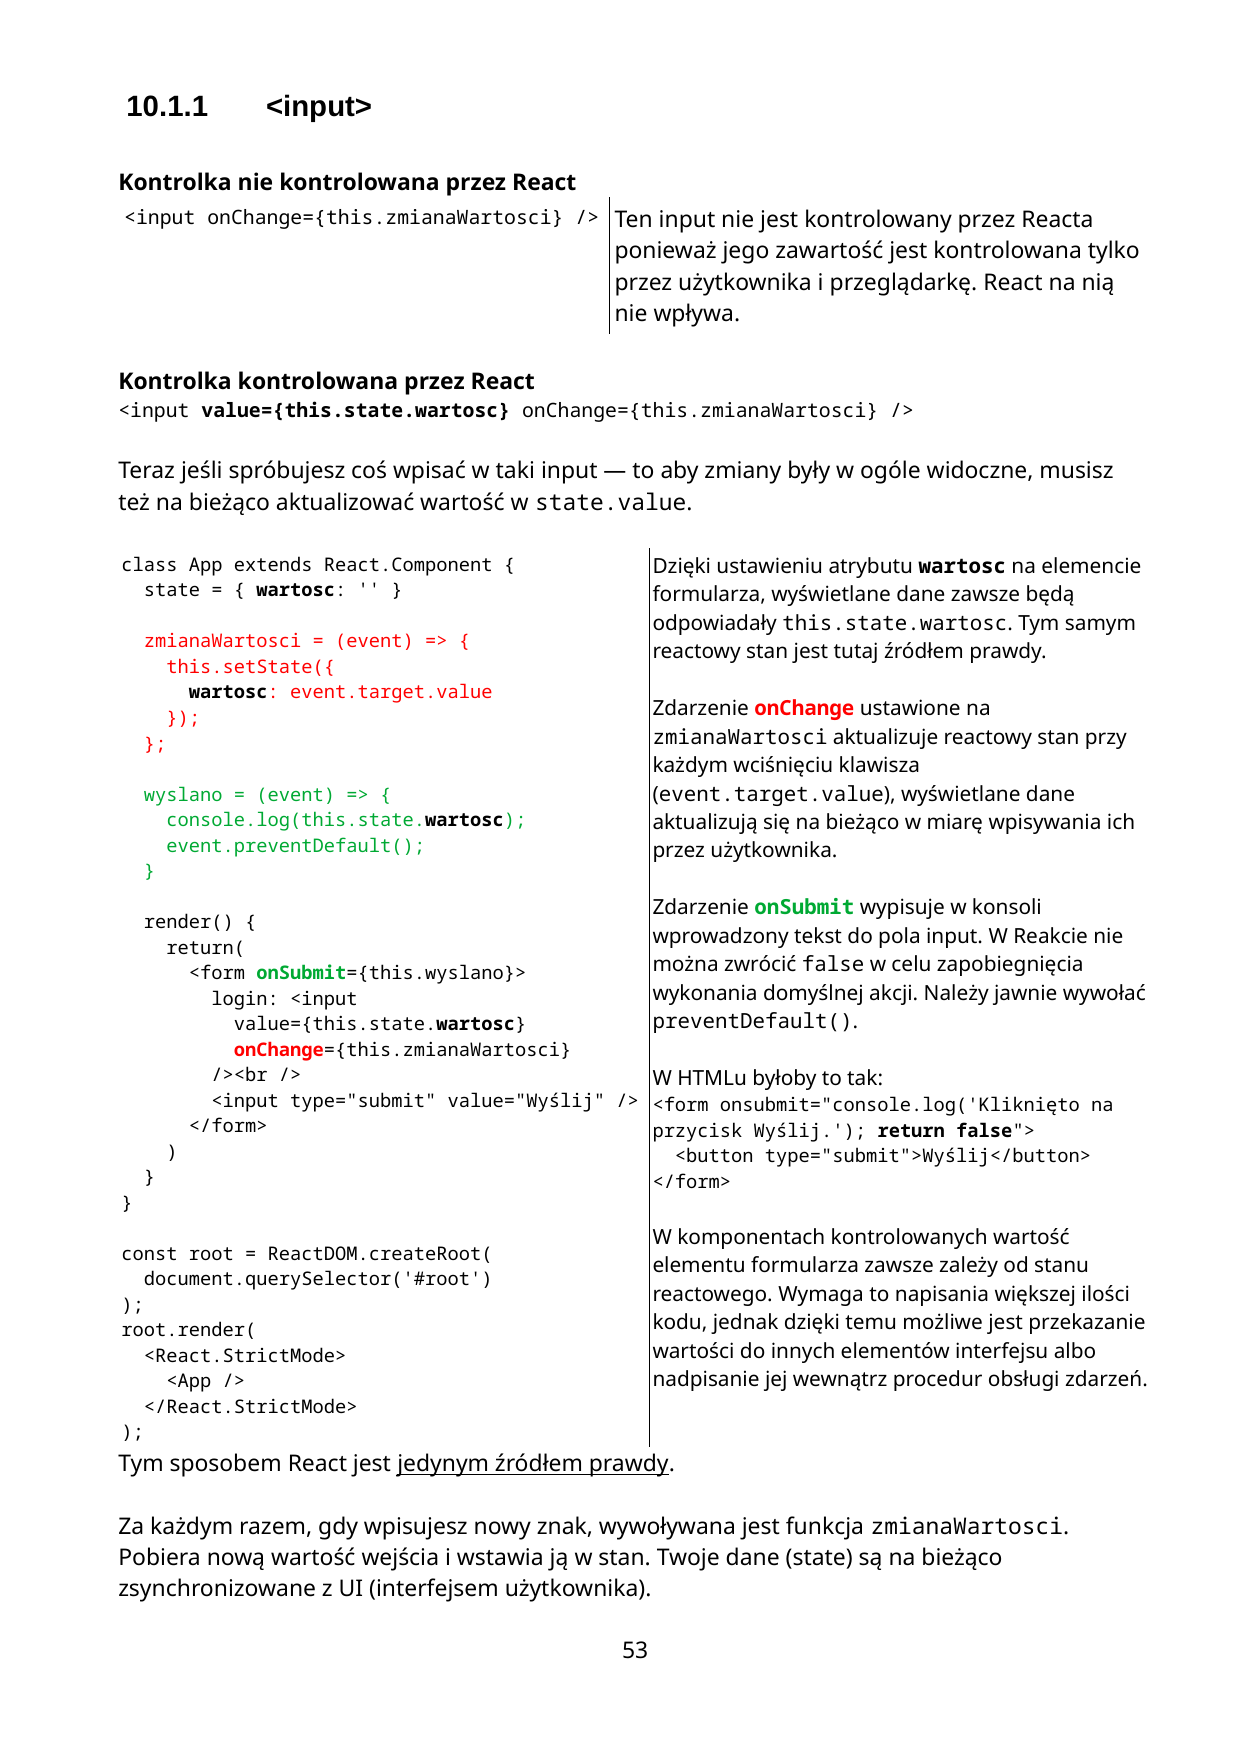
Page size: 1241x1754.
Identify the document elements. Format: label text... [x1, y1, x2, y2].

table_header Dzięki ustawieniu atrybutu wartosc na elemencie formularza, wyświetlane dane zawsze będą odpowiadały this.state.wartosc. Tym samym reactowy stan jest tutaj źródłem prawdy. Zdarzenie onChange ustawione na zmianaWartosci aktualizuje reactowy stan przy każdym wciśnięciu klawisza (event.target.value), wyświetlane dane aktualizują się na bieżąco w miarę wpisywania ich przez użytkownika. Zdarzenie onSubmit wypisuje w konsoli wprowadzony tekst do pola input. W Reakcie nie można zwrócić false w celu zapobiegnięcia wykonania domyślnej akcji. Należy jawnie wywołać preventDefault(). W HTMLu byłoby to tak: <form onsubmit="console.log('Kliknięto na przycisk Wyślij.'); return false"> <button type="submit">Wyślij</button> </form> W komponentach kontrolowanych wartość elementu formularza zawsze zależy od stanu reactowego. Wymaga to napisania większej ilości kodu, jednak dzięki temu możliwe jest przekazanie wartości do innych elementów interfejsu albo nadpisanie jej wewnątrz procedur obsługi zdarzeń. [650, 548, 1152, 1447]
table_header <input onChange={this.zmianaWartosci} /> [118, 197, 609, 334]
table_header class App extends React.Component { state = { wartosc: '' } zmianaWartosci = (event) => { this.setState({ wartosc: event.target.value }); }; wyslano = (event) => { console.log(this.state.wartosc); event.preventDefault(); } render() { return( <form onSubmit={this.wyslano}> login: <input value={this.state.wartosc} onChange={this.zmianaWartosci} /><br /> <input type="submit" value="Wyślij" /> </form> ) } } const root = ReactDOM.createRoot( document.querySelector('#root') ); root.render( <React.StrictMode> <App /> </React.StrictMode> ); [118, 548, 649, 1447]
text Za każdym razem, gdy wpisujesz nowy znak, wywoływana jest funkcja zmianaWartosci. Pobiera nową wartość wejścia i wstawia ją w stan. Twoje dane (state) są na bieżąco zsynchronizowane z UI (interfejsem użytkownika). [118, 1510, 1152, 1603]
text Kontrolka nie kontrolowana przez React [118, 166, 1152, 197]
text Tym sposobem React jest jedynym źródłem prawdy. [118, 1447, 1152, 1478]
subtitle <input> [118, 88, 1152, 122]
table_header Ten input nie jest kontrolowany przez Reacta ponieważ jego zawartość jest kontrolowana tylko przez użytkownika i przeglądarkę. React na nią nie wpływa. [610, 197, 1152, 334]
text <input value={this.state.wartosc} onChange={this.zmianaWartosci} /> [118, 396, 1152, 423]
text Teraz jeśli spróbujesz coś wpisać w taki input — to aby zmiany były w ogóle widoczne, musisz też na bieżąco aktualizować wartość w state.value. [118, 454, 1152, 517]
text Kontrolka kontrolowana przez React [118, 365, 1152, 396]
